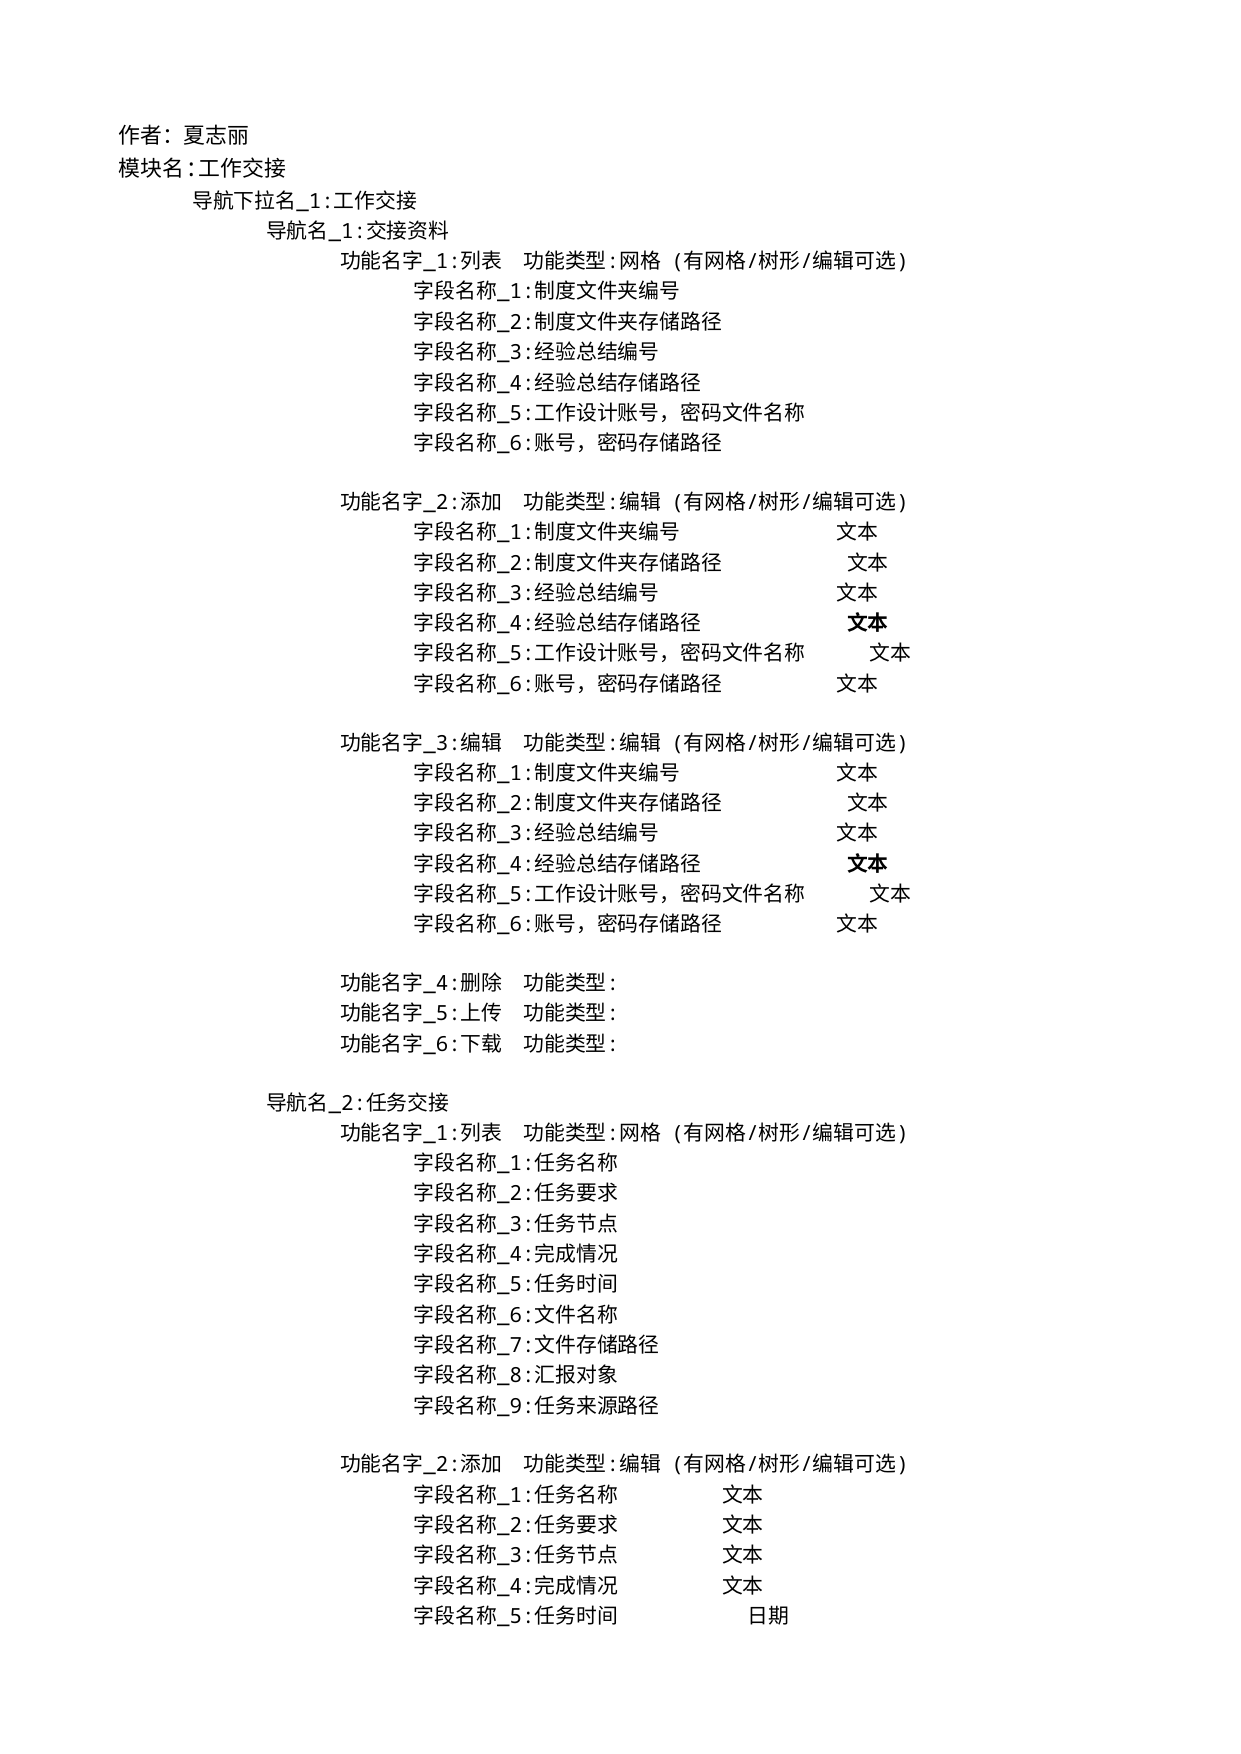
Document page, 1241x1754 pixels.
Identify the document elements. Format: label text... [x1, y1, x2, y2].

text 功能名字_1:列表 功能类型:网格 (有网格/树形/编辑可选) [118, 1116, 1122, 1146]
text 功能名字_5:上传 功能类型: [118, 997, 1122, 1027]
text 字段名称_4:经验总结存储路径 文本 [118, 606, 1122, 637]
text 功能名字_2:添加 功能类型:编辑 (有网格/树形/编辑可选) [118, 1448, 1122, 1478]
text 字段名称_5:工作设计账号，密码文件名称 文本 [118, 877, 1122, 908]
text 字段名称_5:工作设计账号，密码文件名称 [118, 396, 1122, 426]
text 字段名称_7:文件存储路径 [118, 1328, 1122, 1358]
text 字段名称_1:任务名称 文本 [118, 1478, 1122, 1508]
text 字段名称_3:任务节点 文本 [118, 1538, 1122, 1569]
text 字段名称_3:经验总结编号 文本 [118, 817, 1122, 847]
text 字段名称_5:工作设计账号，密码文件名称 文本 [118, 637, 1122, 667]
text 字段名称_9:任务来源路径 [118, 1389, 1122, 1419]
text 字段名称_2:任务要求 [118, 1177, 1122, 1207]
text 字段名称_3:经验总结编号 文本 [118, 576, 1122, 606]
text 字段名称_2:制度文件夹存储路径 文本 [118, 546, 1122, 576]
text 作者：夏志丽 [118, 118, 1122, 150]
text 字段名称_1:任务名称 [118, 1146, 1122, 1177]
text 功能名字_4:删除 功能类型: [118, 966, 1122, 997]
text 字段名称_2:制度文件夹存储路径 文本 [118, 786, 1122, 817]
text 字段名称_1:制度文件夹编号 [118, 275, 1122, 305]
text 字段名称_6:账号，密码存储路径 [118, 426, 1122, 457]
text 字段名称_2:制度文件夹存储路径 [118, 305, 1122, 335]
text 导航名_2:任务交接 [118, 1086, 1122, 1116]
text 字段名称_6:文件名称 [118, 1298, 1122, 1328]
text 字段名称_6:账号，密码存储路径 文本 [118, 908, 1122, 938]
text 字段名称_2:任务要求 文本 [118, 1508, 1122, 1538]
text 功能名字_2:添加 功能类型:编辑 (有网格/树形/编辑可选) [118, 485, 1122, 515]
text 字段名称_3:任务节点 [118, 1207, 1122, 1237]
text 字段名称_4:经验总结存储路径 [118, 366, 1122, 396]
text 字段名称_4:经验总结存储路径 文本 [118, 847, 1122, 877]
text 功能名字_6:下载 功能类型: [118, 1027, 1122, 1057]
text 字段名称_5:任务时间 日期 [118, 1599, 1122, 1629]
text 字段名称_1:制度文件夹编号 文本 [118, 515, 1122, 546]
text 导航下拉名_1:工作交接 [118, 184, 1122, 214]
text 字段名称_1:制度文件夹编号 文本 [118, 756, 1122, 786]
text 功能名字_1:列表 功能类型:网格 (有网格/树形/编辑可选) [118, 244, 1122, 275]
text 字段名称_6:账号，密码存储路径 文本 [118, 667, 1122, 697]
text 字段名称_4:完成情况 文本 [118, 1569, 1122, 1599]
text 字段名称_4:完成情况 [118, 1237, 1122, 1268]
text 功能名字_3:编辑 功能类型:编辑 (有网格/树形/编辑可选) [118, 726, 1122, 756]
text 模块名:工作交接 [118, 150, 1122, 184]
text 字段名称_3:经验总结编号 [118, 335, 1122, 366]
text 字段名称_5:任务时间 [118, 1268, 1122, 1298]
text 导航名_1:交接资料 [118, 214, 1122, 244]
text 字段名称_8:汇报对象 [118, 1358, 1122, 1389]
